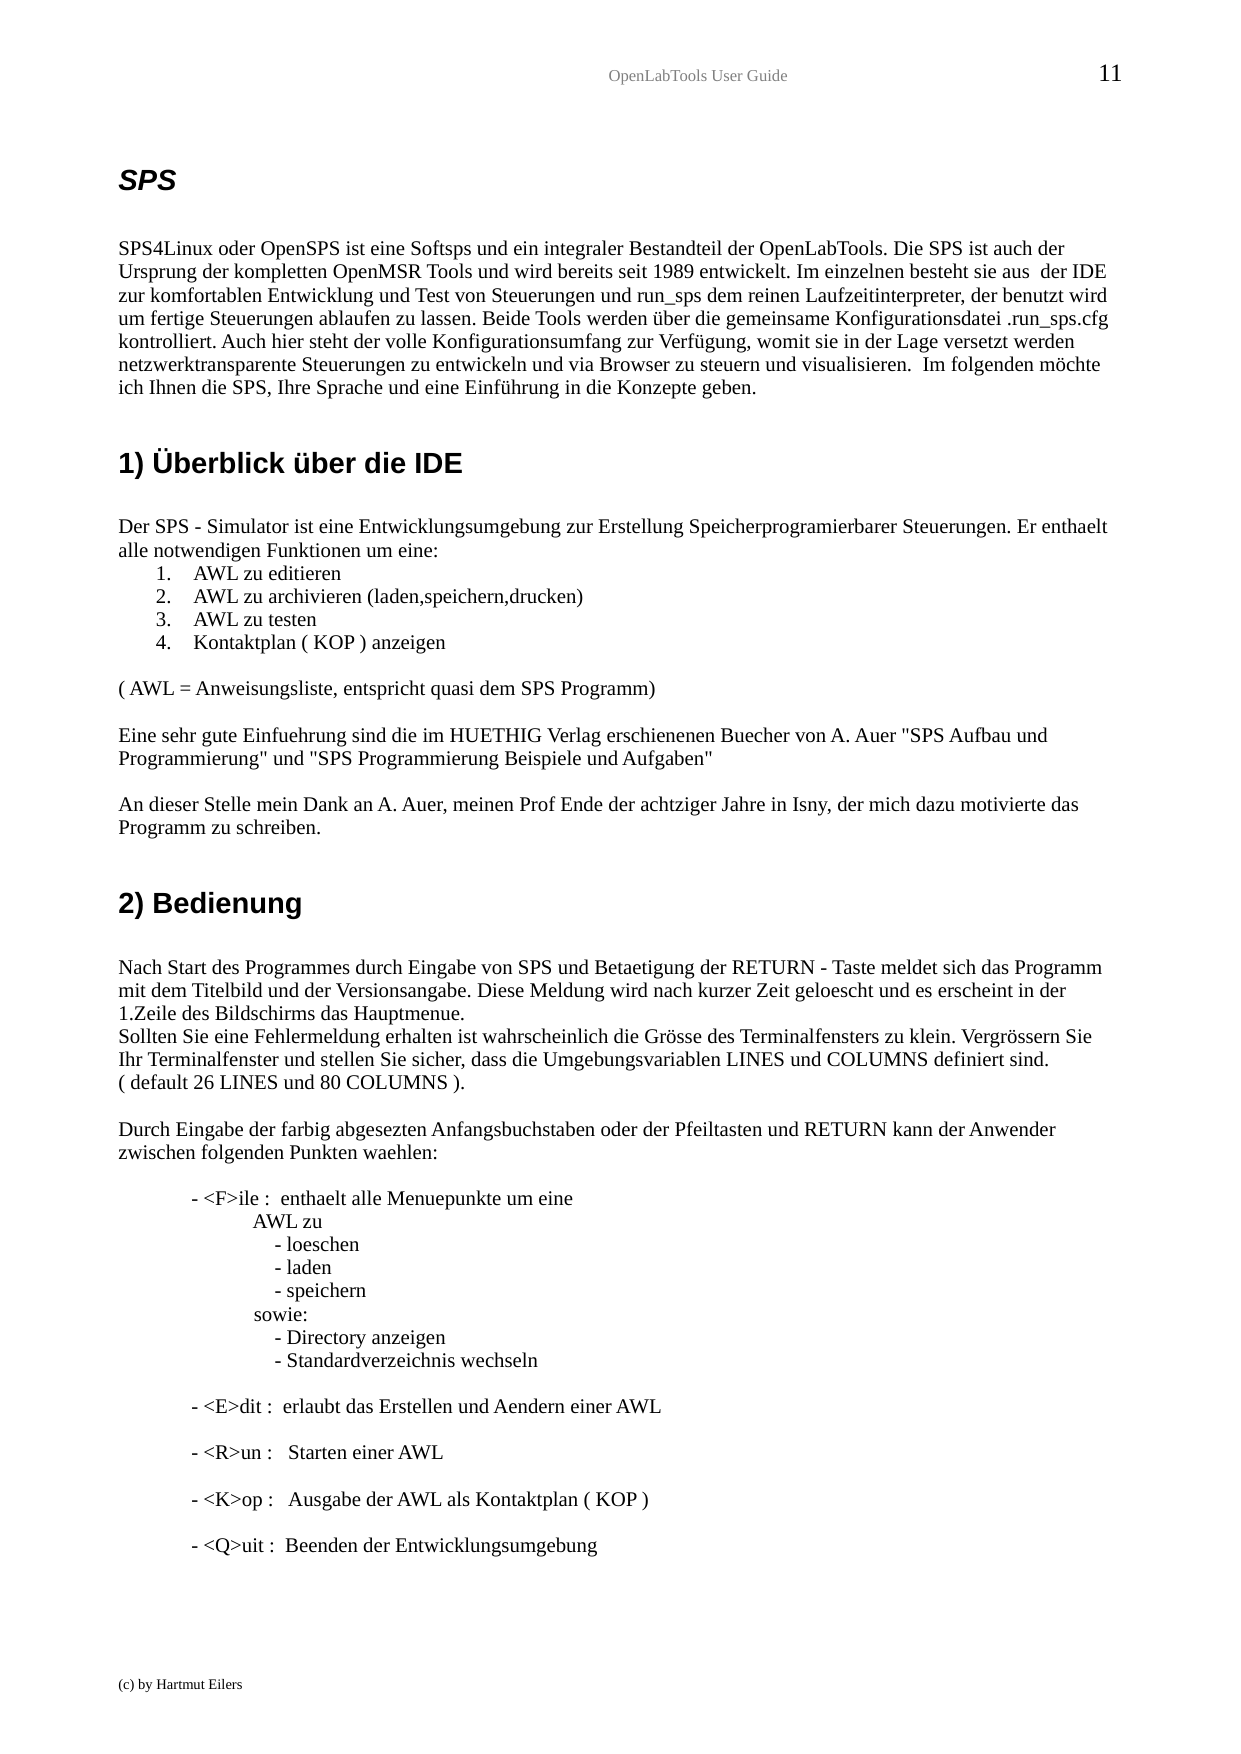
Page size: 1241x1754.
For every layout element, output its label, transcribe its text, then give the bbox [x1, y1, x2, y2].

text sowie: [118, 1302, 1122, 1326]
text - <R>un : Starten einer AWL [118, 1441, 1122, 1464]
text - <E>dit : erlaubt das Erstellen und Aendern einer AWL [118, 1395, 1122, 1418]
text - loeschen [118, 1233, 1122, 1256]
list Kontaktplan ( KOP ) anzeigen [156, 631, 1122, 654]
text - <K>op : Ausgabe der AWL als Kontaktplan ( KOP ) [118, 1487, 1122, 1511]
text - <F>ile : enthaelt alle Menuepunkte um eine [118, 1187, 1122, 1210]
list AWL zu archivieren (laden,speichern,drucken) [156, 585, 1122, 608]
list AWL zu editieren [156, 562, 1122, 585]
text Eine sehr gute Einfuehrung sind die im HUETHIG Verlag erschienenen Buecher von A. Auer "SPS Aufbau und Programmierung" und "SPS Programmierung Beispiele und Aufgaben" [118, 723, 1122, 770]
text - Directory anzeigen [118, 1326, 1122, 1349]
subtitle SPS [118, 164, 1122, 197]
text - laden [118, 1256, 1122, 1279]
text SPS4Linux oder OpenSPS ist eine Softsps und ein integraler Bestandteil der OpenLabTools. Die SPS ist auch der Ursprung der kompletten OpenMSR Tools und wird bereits seit 1989 entwickelt. Im einzelnen besteht sie aus der IDE zur komfortablen Entwicklung und Test von Steuerungen und run_sps dem reinen Laufzeitinterpreter, der benutzt wird um fertige Steuerungen ablaufen zu lassen. Beide Tools werden über die gemeinsame Konfigurationsdatei .run_sps.cfg kontrolliert. Auch hier steht der volle Konfigurationsumfang zur Verfügung, womit sie in der Lage versetzt werden netzwerktransparente Steuerungen zu entwickeln und via Browser zu steuern und visualisieren. Im folgenden möchte ich Ihnen die SPS, Ihre Sprache und eine Einführung in die Konzepte geben. [118, 237, 1122, 399]
text AWL zu [118, 1210, 1122, 1233]
text Der SPS - Simulator ist eine Entwicklungsumgebung zur Erstellung Speicherprogramierbarer Steuerungen. Er enthaelt alle notwendigen Funktionen um eine: [118, 515, 1122, 562]
text - speichern [118, 1279, 1122, 1302]
list AWL zu testen [156, 608, 1122, 631]
text - <Q>uit : Beenden der Entwicklungsumgebung [118, 1534, 1122, 1557]
text Nach Start des Programmes durch Eingabe von SPS und Betaetigung der RETURN - Taste meldet sich das Programm mit dem Titelbild und der Versionsangabe. Diese Meldung wird nach kurzer Zeit geloescht und es erscheint in der 1.Zeile des Bildschirms das Hauptmenue. Sollten Sie eine Fehlermeldung erhalten ist wahrscheinlich die Grösse des Terminalfensters zu klein. Vergrössern Sie Ihr Terminalfenster und stellen Sie sicher, dass die Umgebungsvariablen LINES und COLUMNS definiert sind. ( default 26 LINES und 80 COLUMNS ). Durch Eingabe der farbig abgesezten Anfangsbuchstaben oder der Pfeiltasten und RETURN kann der Anwender zwischen folgenden Punkten waehlen: [118, 956, 1122, 1164]
text - Standardverzeichnis wechseln [118, 1349, 1122, 1372]
text ( AWL = Anweisungsliste, entspricht quasi dem SPS Programm) [118, 677, 1122, 700]
subtitle 2) Bedienung [118, 887, 1122, 920]
text An dieser Stelle mein Dank an A. Auer, meinen Prof Ende der achtziger Jahre in Isny, der mich dazu motivierte das Programm zu schreiben. [118, 793, 1122, 839]
subtitle 1) Überblick über die IDE [118, 447, 1122, 480]
